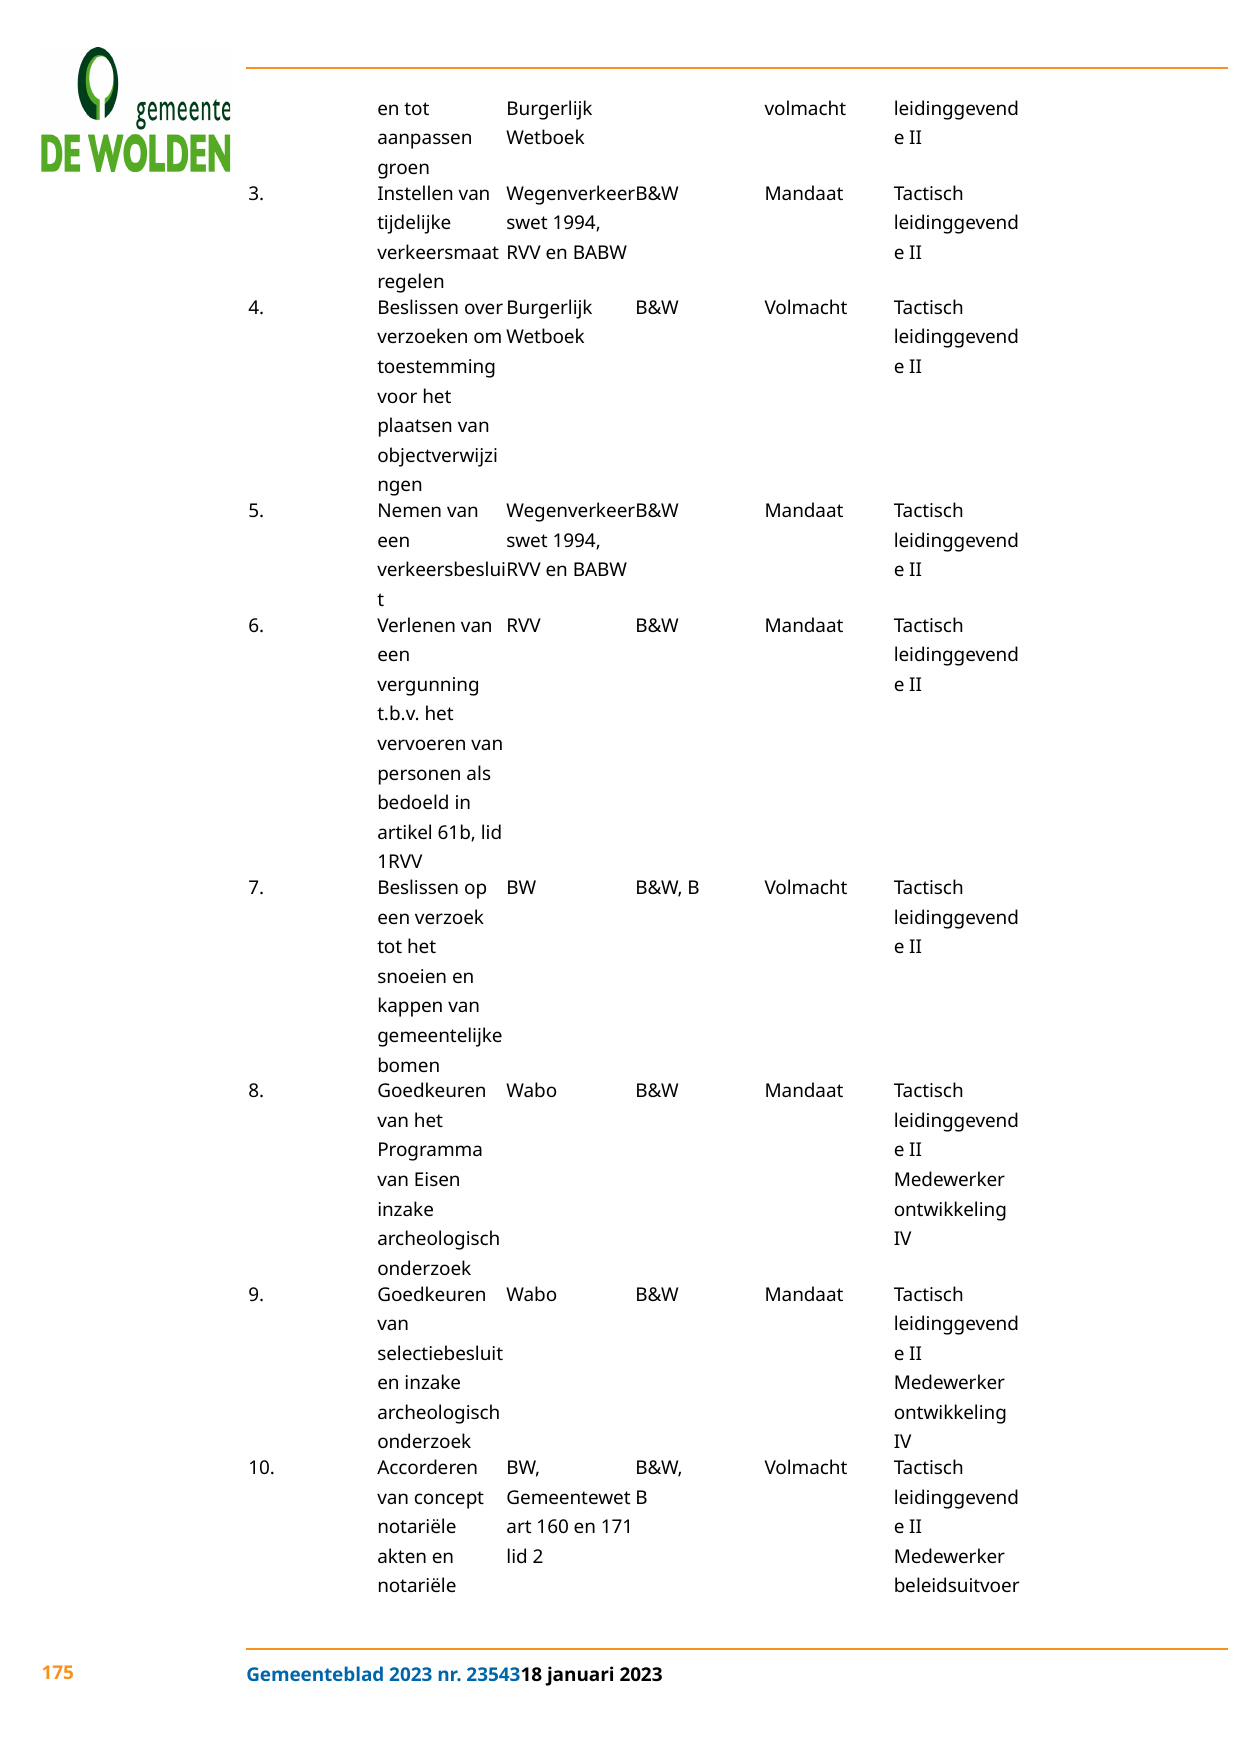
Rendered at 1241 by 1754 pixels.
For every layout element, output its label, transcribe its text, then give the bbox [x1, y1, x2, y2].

table_cell B&W [635, 294, 764, 497]
table_cell [1023, 874, 1152, 1077]
table_cell Wabo [506, 1078, 635, 1281]
table_cell [1023, 498, 1152, 612]
table_cell Goedkeuren van selectiebesluiten inzake archeologisch onderzoek [377, 1281, 506, 1454]
table_cell B&W [635, 1281, 764, 1454]
table_cell Wegenverkeerswet 1994, RVV en BABW [506, 498, 635, 612]
table_cell Beslissen over verzoeken om toestemming voor het plaatsen van objectverwijzingen [377, 294, 506, 497]
picture [41, 47, 231, 172]
table_cell Beslissen op een verzoek tot het snoeien en kappen van gemeentelijke bomen [377, 874, 506, 1077]
table_cell [1023, 1454, 1152, 1598]
table_cell [1023, 1281, 1152, 1454]
table_cell [248, 180, 377, 294]
table_cell [248, 612, 377, 874]
table_cell [248, 1281, 377, 1454]
table_cell Tactisch leidinggevende II [894, 294, 1022, 497]
table_cell Volmacht [764, 874, 893, 1077]
table_cell Tactisch leidinggevende II [894, 180, 1022, 294]
table_cell [1023, 612, 1152, 874]
table_cell Nemen van een verkeersbesluit [377, 498, 506, 612]
table_cell Burgerlijk Wetboek [506, 95, 635, 180]
table_cell [248, 294, 377, 497]
table_cell Volmacht [764, 1454, 893, 1598]
table_cell Mandaat [764, 612, 893, 874]
table_cell Mandaat [764, 180, 893, 294]
table_cell BW, Gemeentewet art 160 en 171 lid 2 [506, 1454, 635, 1598]
table_cell Tactisch leidinggevende II Medewerker ontwikkeling IV [894, 1078, 1022, 1281]
table_cell B&W [635, 180, 764, 294]
table_cell [248, 1454, 377, 1598]
table_cell Accorderen van concept notariële akten en notariële [377, 1454, 506, 1598]
table_cell B&W [635, 612, 764, 874]
table_cell [248, 1078, 377, 1281]
table_cell Tactisch leidinggevende II Medewerker beleidsuitvoer [894, 1454, 1022, 1598]
table_cell Wegenverkeerswet 1994, RVV en BABW [506, 180, 635, 294]
table_cell BW [506, 874, 635, 1077]
table_cell Tactisch leidinggevende II [894, 612, 1022, 874]
table_cell [1023, 180, 1152, 294]
table_cell Mandaat [764, 1078, 893, 1281]
table_cell en tot aanpassen groen [377, 95, 506, 180]
table_cell B&W [635, 1078, 764, 1281]
table_cell B&W [635, 498, 764, 612]
table_cell Instellen van tijdelijke verkeersmaatregelen [377, 180, 506, 294]
table_cell [1023, 95, 1152, 180]
table_cell B&W, B [635, 874, 764, 1077]
table_cell leidinggevende II [894, 95, 1022, 180]
table_cell Burgerlijk Wetboek [506, 294, 635, 497]
table_cell [1023, 294, 1152, 497]
table_cell volmacht [764, 95, 893, 180]
table_cell Mandaat [764, 498, 893, 612]
table_cell Volmacht [764, 294, 893, 497]
table_cell Tactisch leidinggevende II [894, 498, 1022, 612]
table_cell Tactisch leidinggevende II [894, 874, 1022, 1077]
table_cell RVV [506, 612, 635, 874]
table_cell B&W, B [635, 1454, 764, 1598]
table_cell [1023, 1078, 1152, 1281]
table_cell [248, 498, 377, 612]
table_cell Tactisch leidinggevende II Medewerker ontwikkeling IV [894, 1281, 1022, 1454]
table_cell Wabo [506, 1281, 635, 1454]
table_cell [248, 95, 377, 180]
table_cell Mandaat [764, 1281, 893, 1454]
table_cell Goedkeuren van het Programma van Eisen inzake archeologisch onderzoek [377, 1078, 506, 1281]
table_cell Verlenen van een vergunning t.b.v. het vervoeren van personen als bedoeld in artikel 61b, lid 1RVV [377, 612, 506, 874]
table_cell [635, 95, 764, 180]
table_cell [248, 874, 377, 1077]
